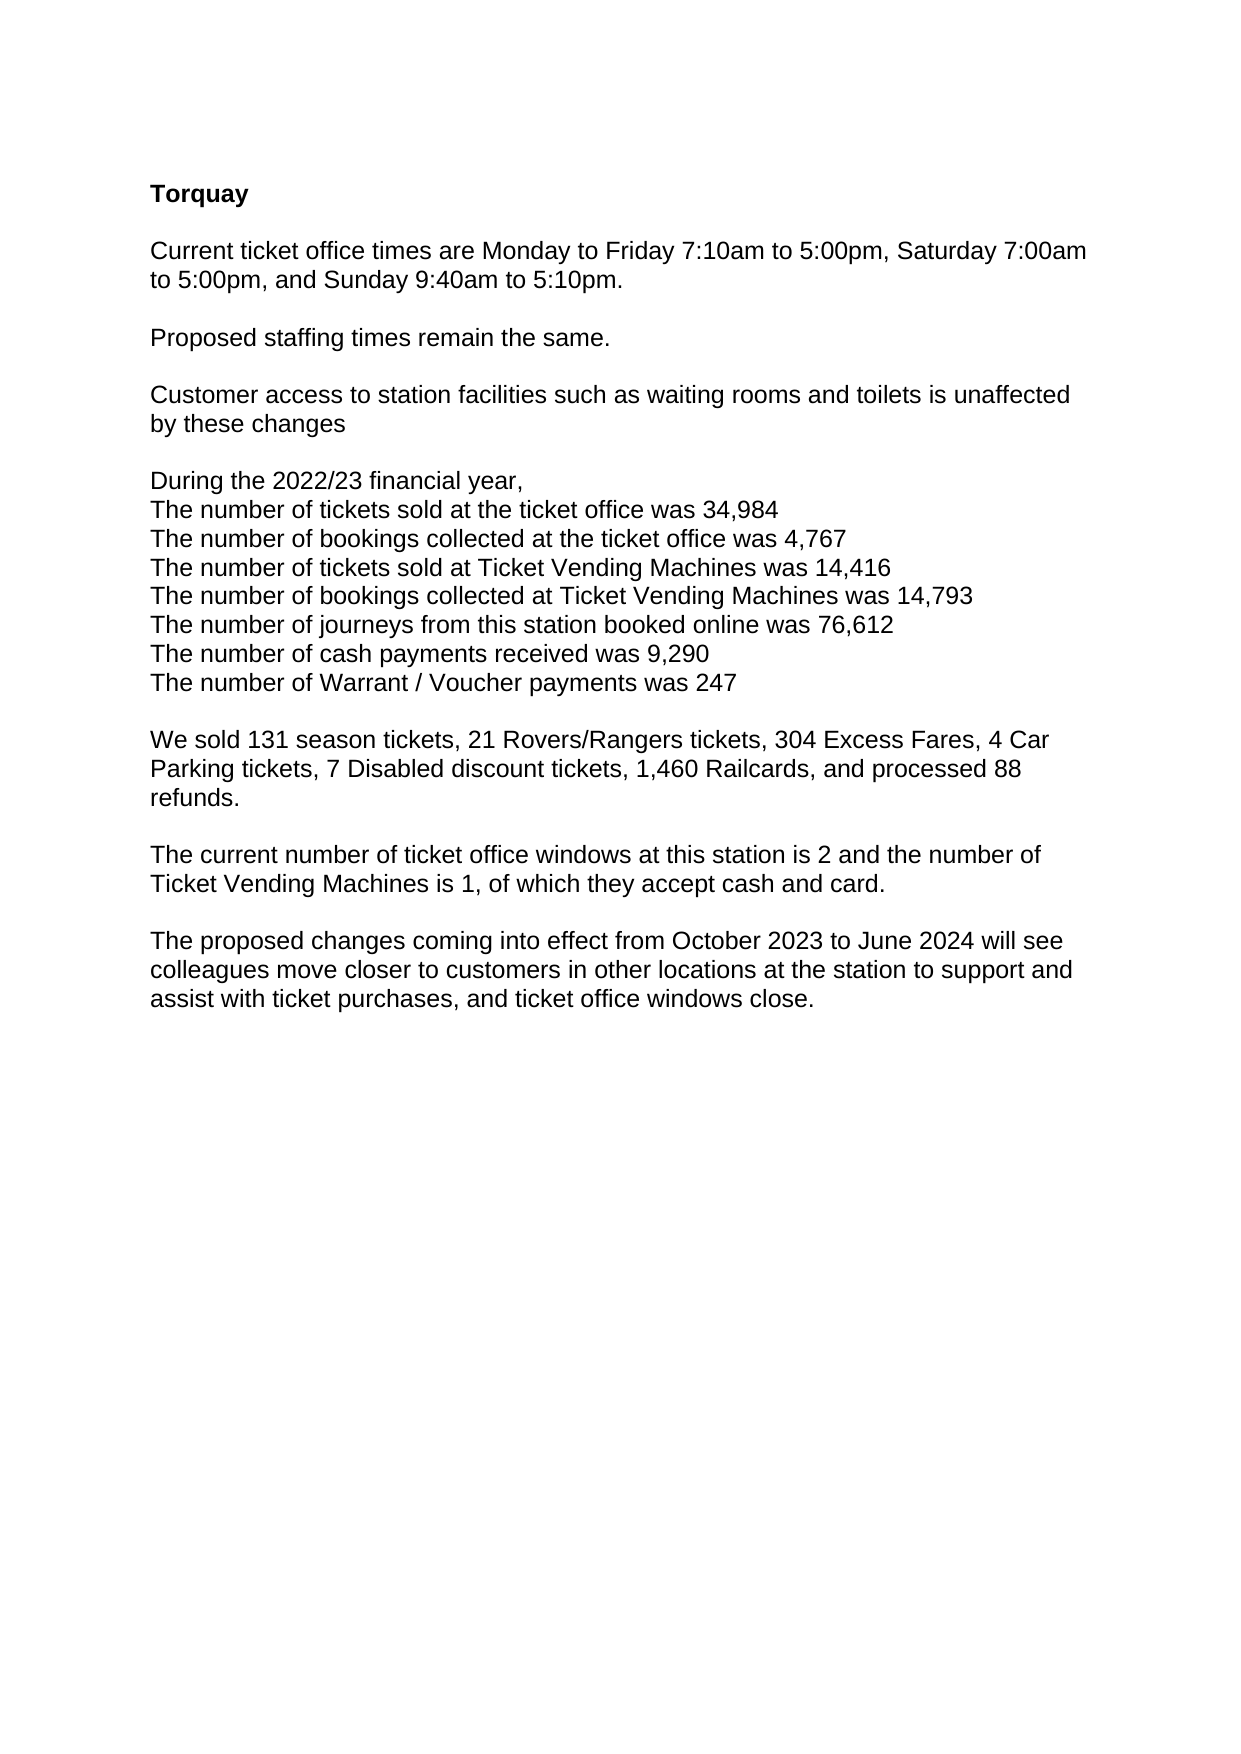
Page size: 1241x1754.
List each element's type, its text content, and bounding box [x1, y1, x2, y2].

text The number of cash payments received was 9,290 [150, 639, 1090, 667]
text Torquay [150, 179, 1090, 207]
text Customer access to station facilities such as waiting rooms and toilets is unaffected by these changes [150, 380, 1090, 437]
text The number of bookings collected at Ticket Vending Machines was 14,793 [150, 581, 1090, 610]
text The number of Warrant / Voucher payments was 247 [150, 667, 1090, 696]
text The number of bookings collected at the ticket office was 4,767 [150, 524, 1090, 552]
text The number of tickets sold at Ticket Vending Machines was 14,416 [150, 552, 1090, 581]
text The number of tickets sold at the ticket office was 34,984 [150, 495, 1090, 524]
text The number of journeys from this station booked online was 76,612 [150, 610, 1090, 639]
text The proposed changes coming into effect from October 2023 to June 2024 will see colleagues move closer to customers in other locations at the station to support and assist with ticket purchases, and ticket office windows close. [150, 926, 1090, 1012]
text Proposed staffing times remain the same. [150, 322, 1090, 351]
text During the 2022/23 financial year, [150, 466, 1090, 495]
text We sold 131 season tickets, 21 Rovers/Rangers tickets, 304 Excess Fares, 4 Car Parking tickets, 7 Disabled discount tickets, 1,460 Railcards, and processed 88 refunds. [150, 725, 1090, 811]
text The current number of ticket office windows at this station is 2 and the number of Ticket Vending Machines is 1, of which they accept cash and card. [150, 840, 1090, 897]
text Current ticket office times are Monday to Friday 7:10am to 5:00pm, Saturday 7:00am to 5:00pm, and Sunday 9:40am to 5:10pm. [150, 236, 1090, 294]
